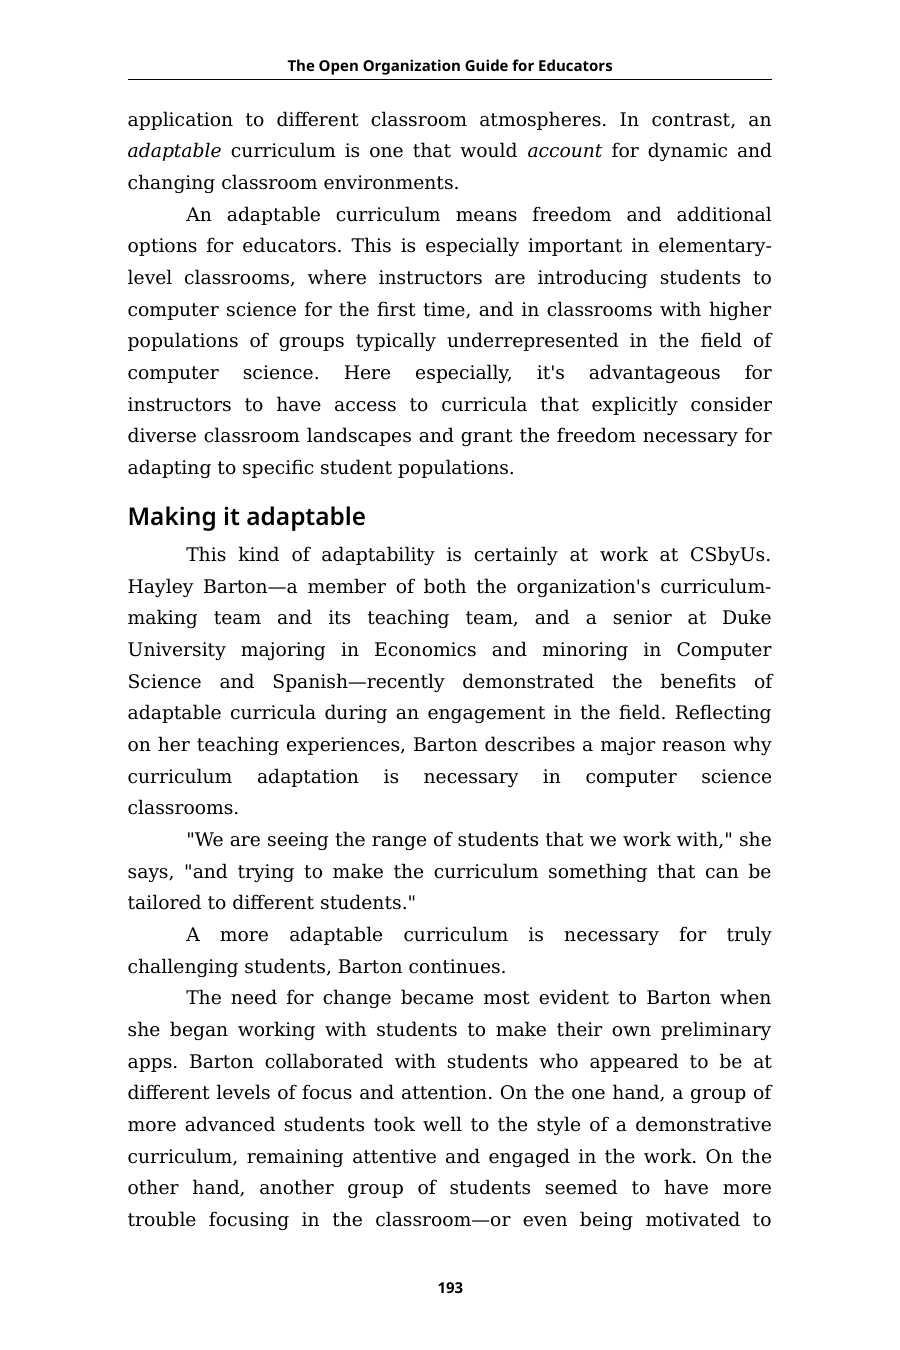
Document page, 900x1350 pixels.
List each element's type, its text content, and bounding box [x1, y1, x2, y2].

text "We are seeing the range of students that we work with," she says, "and trying to make the curriculum something that can be tailored to different students." [127, 829, 772, 914]
text The need for change became most evident to Barton when she began working with students to make their own preliminary apps. Barton collaborated with students who appeared to be at different levels of focus and attention. On the one hand, a group of more advanced students took well to the style of a demonstrative curriculum, remaining attentive and engaged in the work. On the other hand, another group of students seemed to have more trouble focusing in the classroom—or even being motivated to [127, 987, 772, 1231]
text A more adaptable curriculum is necessary for truly challenging students, Barton continues. [127, 924, 772, 978]
text This kind of adaptability is certainly at work at CSbyUs. Hayley Barton—a member of both the organization's curriculum-making team and its teaching team, and a senior at Duke University majoring in Economics and minoring in Computer Science and Spanish—recently demonstrated the benefits of adaptable curricula during an engagement in the field. Reflecting on her teaching experiences, Barton describes a major reason why curriculum adaptation is necessary in computer science classrooms. [127, 544, 772, 819]
text application to different classroom atmospheres. In contrast, an adaptable curriculum is one that would account for dynamic and changing classroom environments. [127, 109, 772, 194]
text An adaptable curriculum means freedom and additional options for educators. This is especially important in elementary-level classrooms, where instructors are introducing students to computer science for the first time, and in classrooms with higher populations of groups typically underrepresented in the field of computer science. Here especially, it's advantageous for instructors to have access to curricula that explicitly consider diverse classroom landscapes and grant the freedom necessary for adapting to specific student populations. [127, 204, 772, 479]
subtitle Making it adaptable [127, 503, 772, 532]
